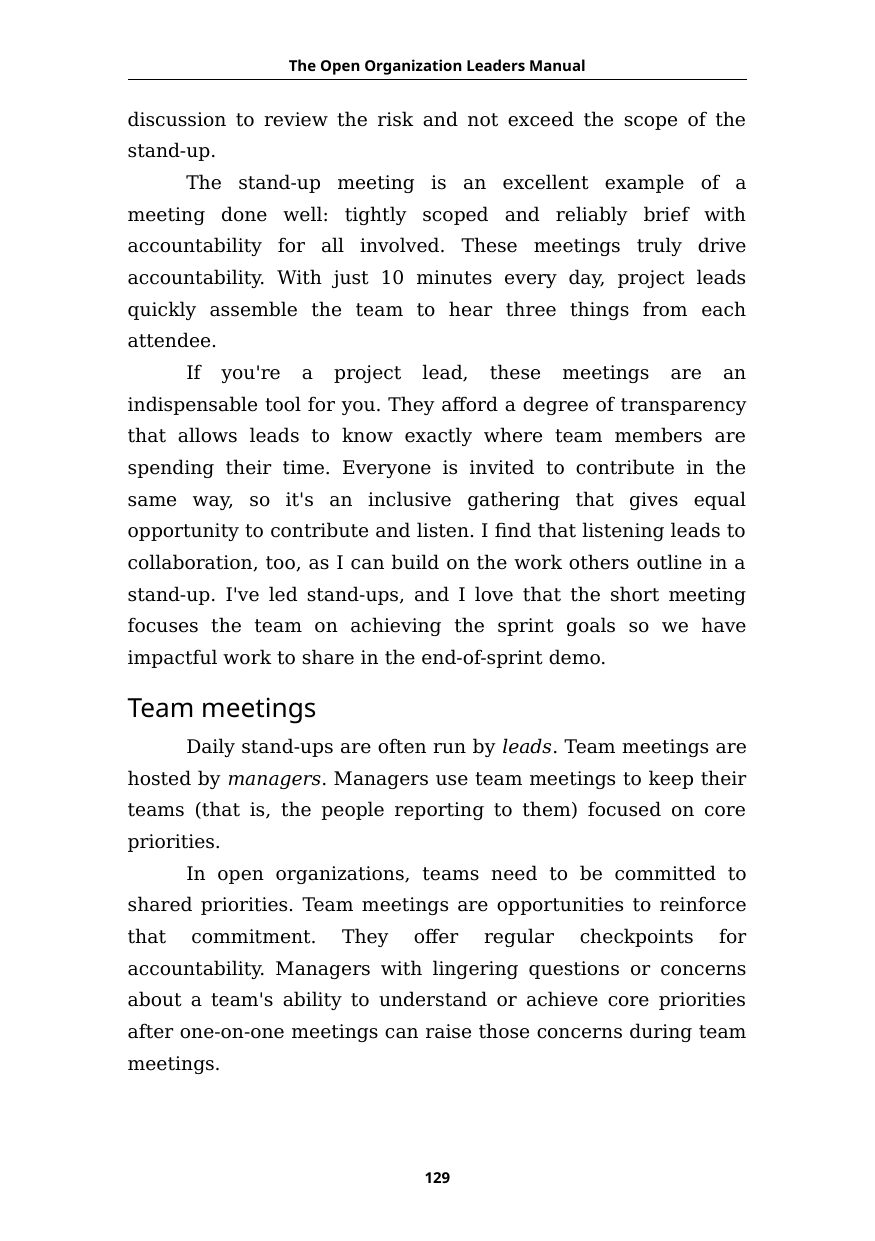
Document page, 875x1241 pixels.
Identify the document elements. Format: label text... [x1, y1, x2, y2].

text Daily stand-ups are often run by leads. Team meetings are hosted by managers. Managers use team meetings to keep their teams (that is, the people reporting to them) focused on core priorities. [127, 736, 747, 853]
subtitle Team meetings [127, 693, 747, 724]
text If you're a project lead, these meetings are an indispensable tool for you. They afford a degree of transparency that allows leads to know exactly where team members are spending their time. Everyone is invited to contribute in the same way, so it's an inclusive gathering that gives equal opportunity to contribute and listen. I find that listening leads to collaboration, too, as I can build on the work others outline in a stand-up. I've led stand-ups, and I love that the short meeting focuses the team on achieving the sprint goals so we have impactful work to share in the end-of-sprint demo. [127, 362, 747, 669]
text In open organizations, teams need to be committed to shared priorities. Team meetings are opportunities to reinforce that commitment. They offer regular checkpoints for accountability. Managers with lingering questions or concerns about a team's ability to understand or achieve core priorities after one-on-one meetings can raise those concerns during team meetings. [127, 863, 747, 1075]
text The stand-up meeting is an excellent example of a meeting done well: tightly scoped and reliably brief with accountability for all involved. These meetings truly drive accountability. With just 10 minutes every day, project leads quickly assemble the team to hear three things from each attendee. [127, 172, 747, 352]
text discussion to review the risk and not exceed the scope of the stand-up. [127, 109, 747, 162]
